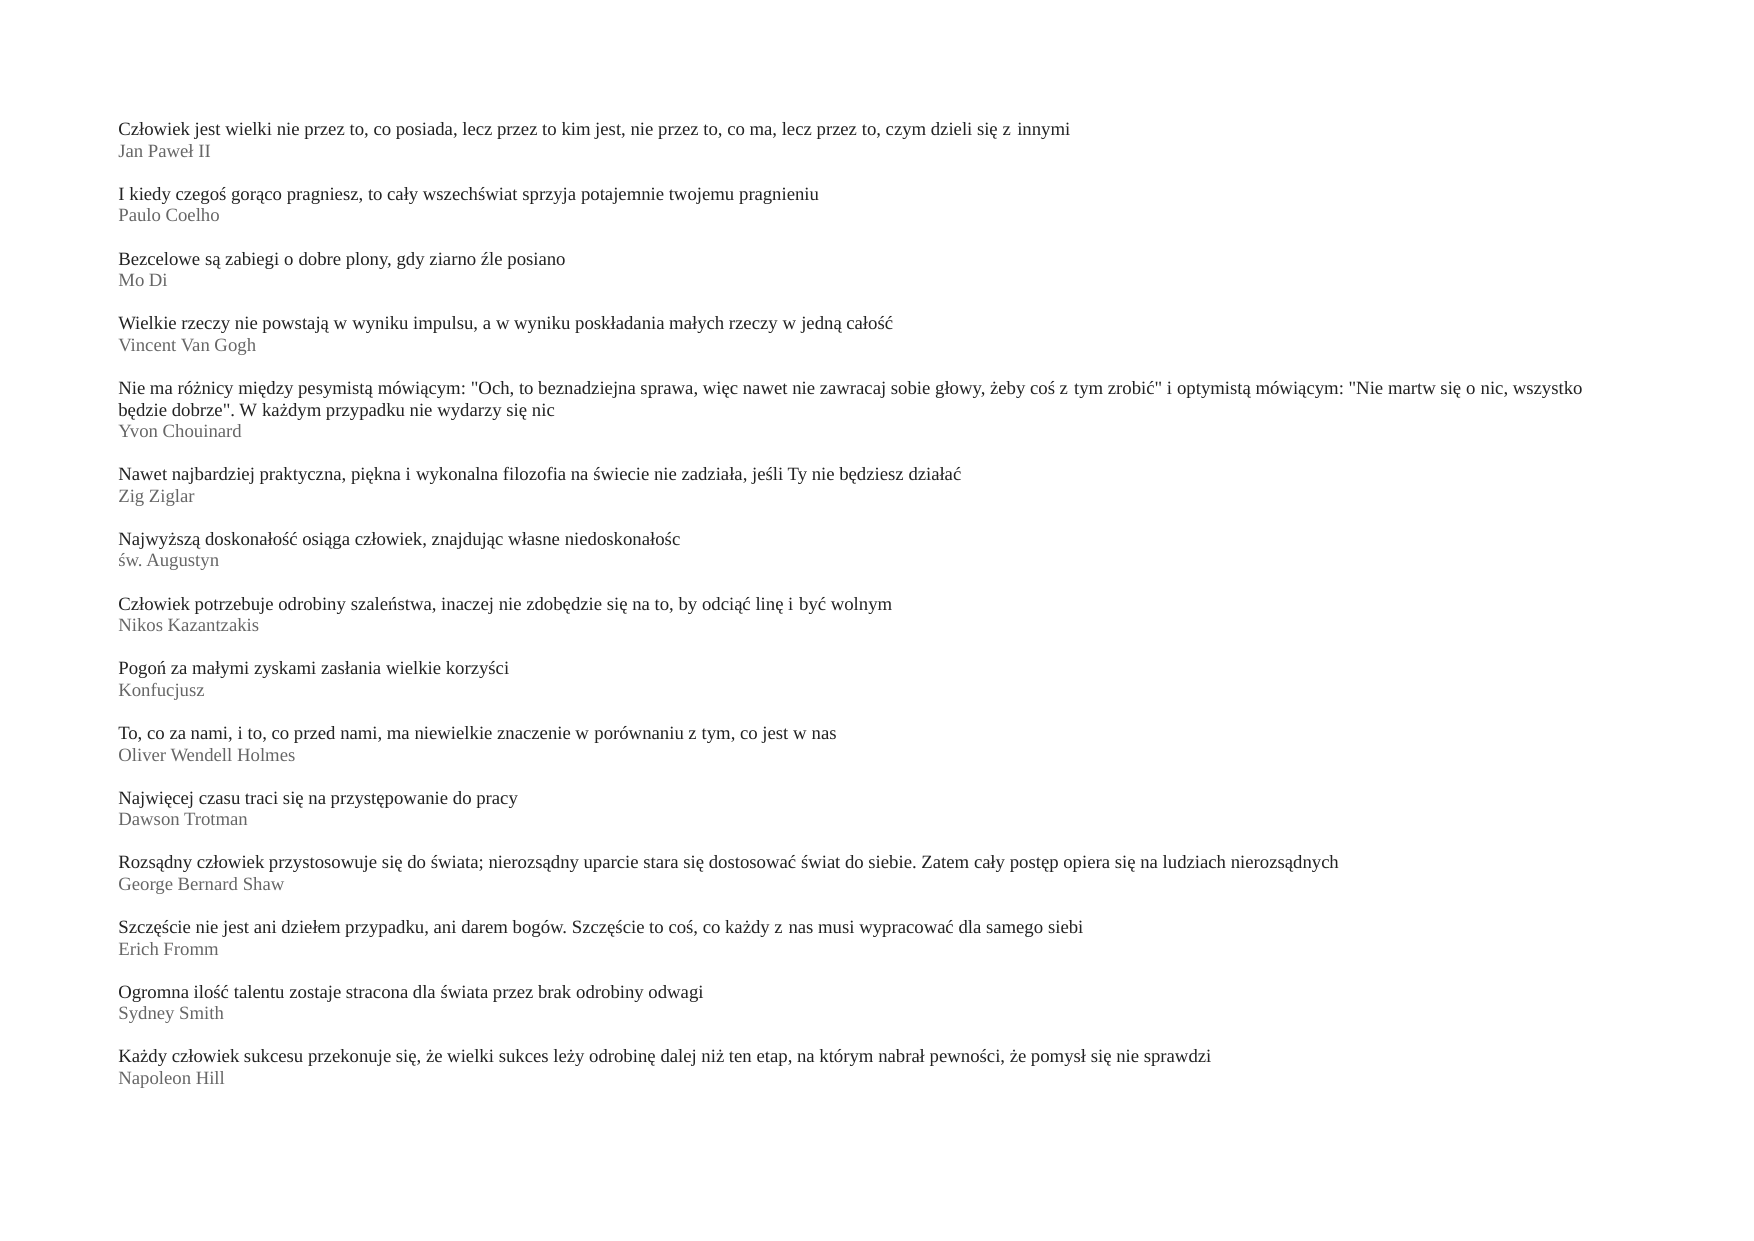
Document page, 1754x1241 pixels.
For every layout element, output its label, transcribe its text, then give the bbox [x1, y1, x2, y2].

text Erich Fromm [118, 937, 1636, 959]
text Pogoń za małymi zyskami zasłania wielkie korzyści [118, 657, 1636, 679]
text Oliver Wendell Holmes [118, 743, 1636, 765]
text Vincent Van Gogh [118, 334, 1636, 355]
text Zig Ziglar [118, 485, 1636, 506]
text Konfucjusz [118, 679, 1636, 700]
text Paulo Coelho [118, 204, 1636, 226]
text Człowiek jest wielki nie przez to, co posiada, lecz przez to kim jest, nie przez to, co ma, lecz przez to, czym dzieli się z innymi [118, 118, 1636, 140]
text Nie ma różnicy między pesymistą mówiącym: "Och, to beznadziejna sprawa, więc nawet nie zawracaj sobie głowy, żeby coś z tym zrobić" i optymistą mówiącym: "Nie martw się o nic, wszystko będzie dobrze". W każdym przypadku nie wydarzy się nic [118, 377, 1636, 420]
text Najwyższą doskonałość osiąga człowiek, znajdując własne niedoskonałośc [118, 528, 1636, 549]
text To, co za nami, i to, co przed nami, ma niewielkie znaczenie w porównaniu z tym, co jest w nas [118, 722, 1636, 743]
text Nikos Kazantzakis [118, 614, 1636, 636]
text Mo Di [118, 269, 1636, 291]
text Najwięcej czasu traci się na przystępowanie do pracy [118, 787, 1636, 808]
text Jan Paweł II [118, 140, 1636, 161]
text Rozsądny człowiek przystosowuje się do świata; nierozsądny uparcie stara się dostosować świat do siebie. Zatem cały postęp opiera się na ludziach nierozsądnych [118, 851, 1636, 873]
text Dawson Trotman [118, 808, 1636, 830]
text George Bernard Shaw [118, 873, 1636, 894]
text Sydney Smith [118, 1002, 1636, 1024]
text I kiedy czegoś gorąco pragniesz, to cały wszechświat sprzyja potajemnie twojemu pragnieniu [118, 183, 1636, 204]
text Ogromna ilość talentu zostaje stracona dla świata przez brak odrobiny odwagi [118, 981, 1636, 1002]
text Szczęście nie jest ani dziełem przypadku, ani darem bogów. Szczęście to coś, co każdy z nas musi wypracować dla samego siebi [118, 916, 1636, 937]
text Yvon Chouinard [118, 420, 1636, 442]
text Wielkie rzeczy nie powstają w wyniku impulsu, a w wyniku poskładania małych rzeczy w jedną całość [118, 312, 1636, 334]
text Bezcelowe są zabiegi o dobre plony, gdy ziarno źle posiano [118, 247, 1636, 269]
text Człowiek potrzebuje odrobiny szaleństwa, inaczej nie zdobędzie się na to, by odciąć linę i być wolnym [118, 592, 1636, 614]
text Każdy człowiek sukcesu przekonuje się, że wielki sukces leży odrobinę dalej niż ten etap, na którym nabrał pewności, że pomysł się nie sprawdzi [118, 1045, 1636, 1067]
text Napoleon Hill [118, 1067, 1636, 1088]
text Nawet najbardziej praktyczna, piękna i wykonalna filozofia na świecie nie zadziała, jeśli Ty nie będziesz działać [118, 463, 1636, 485]
text św. Augustyn [118, 549, 1636, 571]
